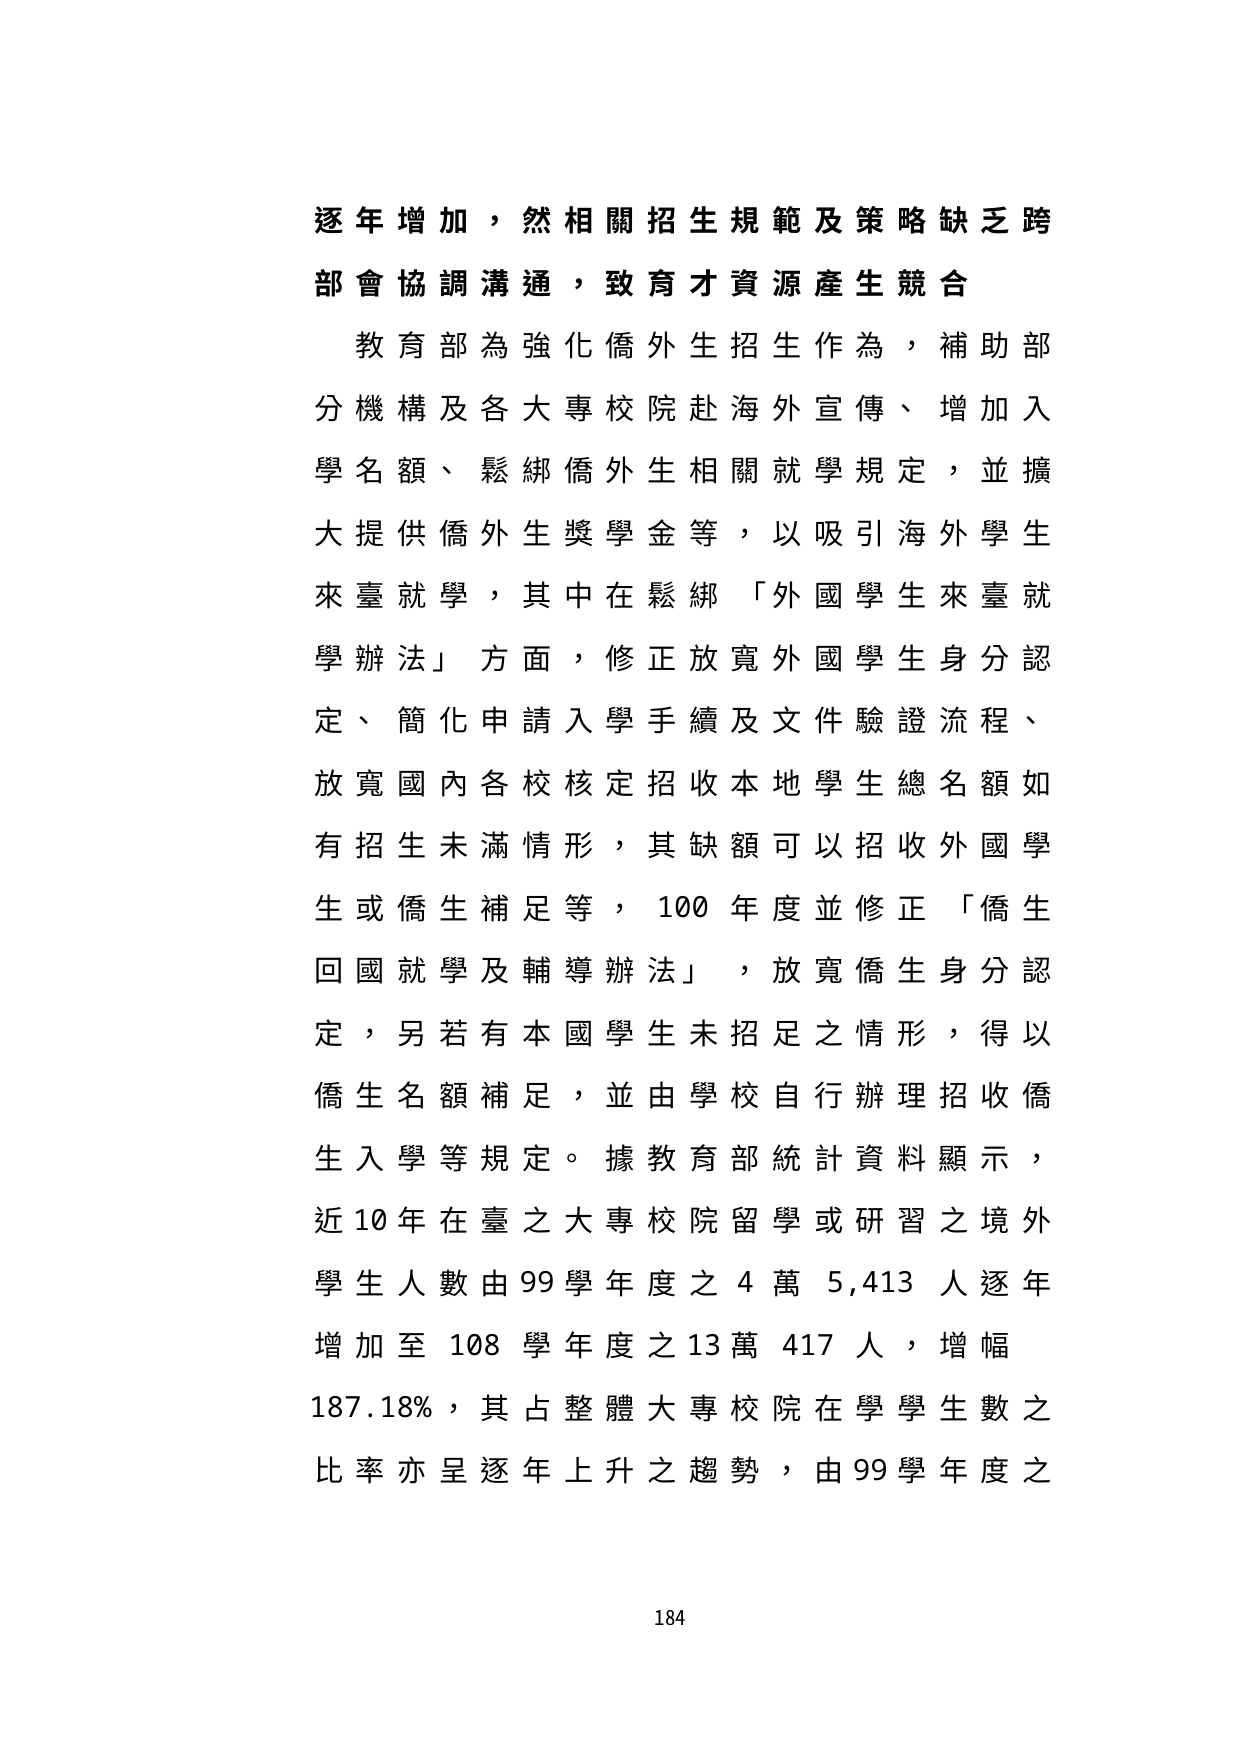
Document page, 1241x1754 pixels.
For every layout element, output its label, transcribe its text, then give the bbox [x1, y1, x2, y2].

text 逐年增加，然相關招生規範及策略缺乏跨部會協調溝通，致育才資源產生競合 [242, 177, 1058, 302]
text 教育部為強化僑外生招生作為，補助部分機構及各大專校院赴海外宣傳、增加入學名額、鬆綁僑外生相關就學規定，並擴大提供僑外生獎學金等，以吸引海外學生來臺就學，其中在鬆綁「外國學生來臺就學辦法」方面，修正放寬外國學生身分認定、簡化申請入學手續及文件驗證流程、放寬國內各校核定招收本地學生總名額如有招生未滿情形，其缺額可以招收外國學生或僑生補足等，100年度並修正「僑生回國就學及輔導辦法」，放寬僑生身分認定，另若有本國學生未招足之情形，得以僑生名額補足，並由學校自行辦理招收僑生入學等規定。據教育部統計資料顯示，近10年在臺之大專校院留學或研習之境外學生人數由99學年度之4萬5,413人逐年增加至108學年度之13萬417人，增幅187.18%，其占整體大專校院在學學生數之比率亦呈逐年上升之趨勢，由99學年度之 [271, 302, 1058, 1490]
